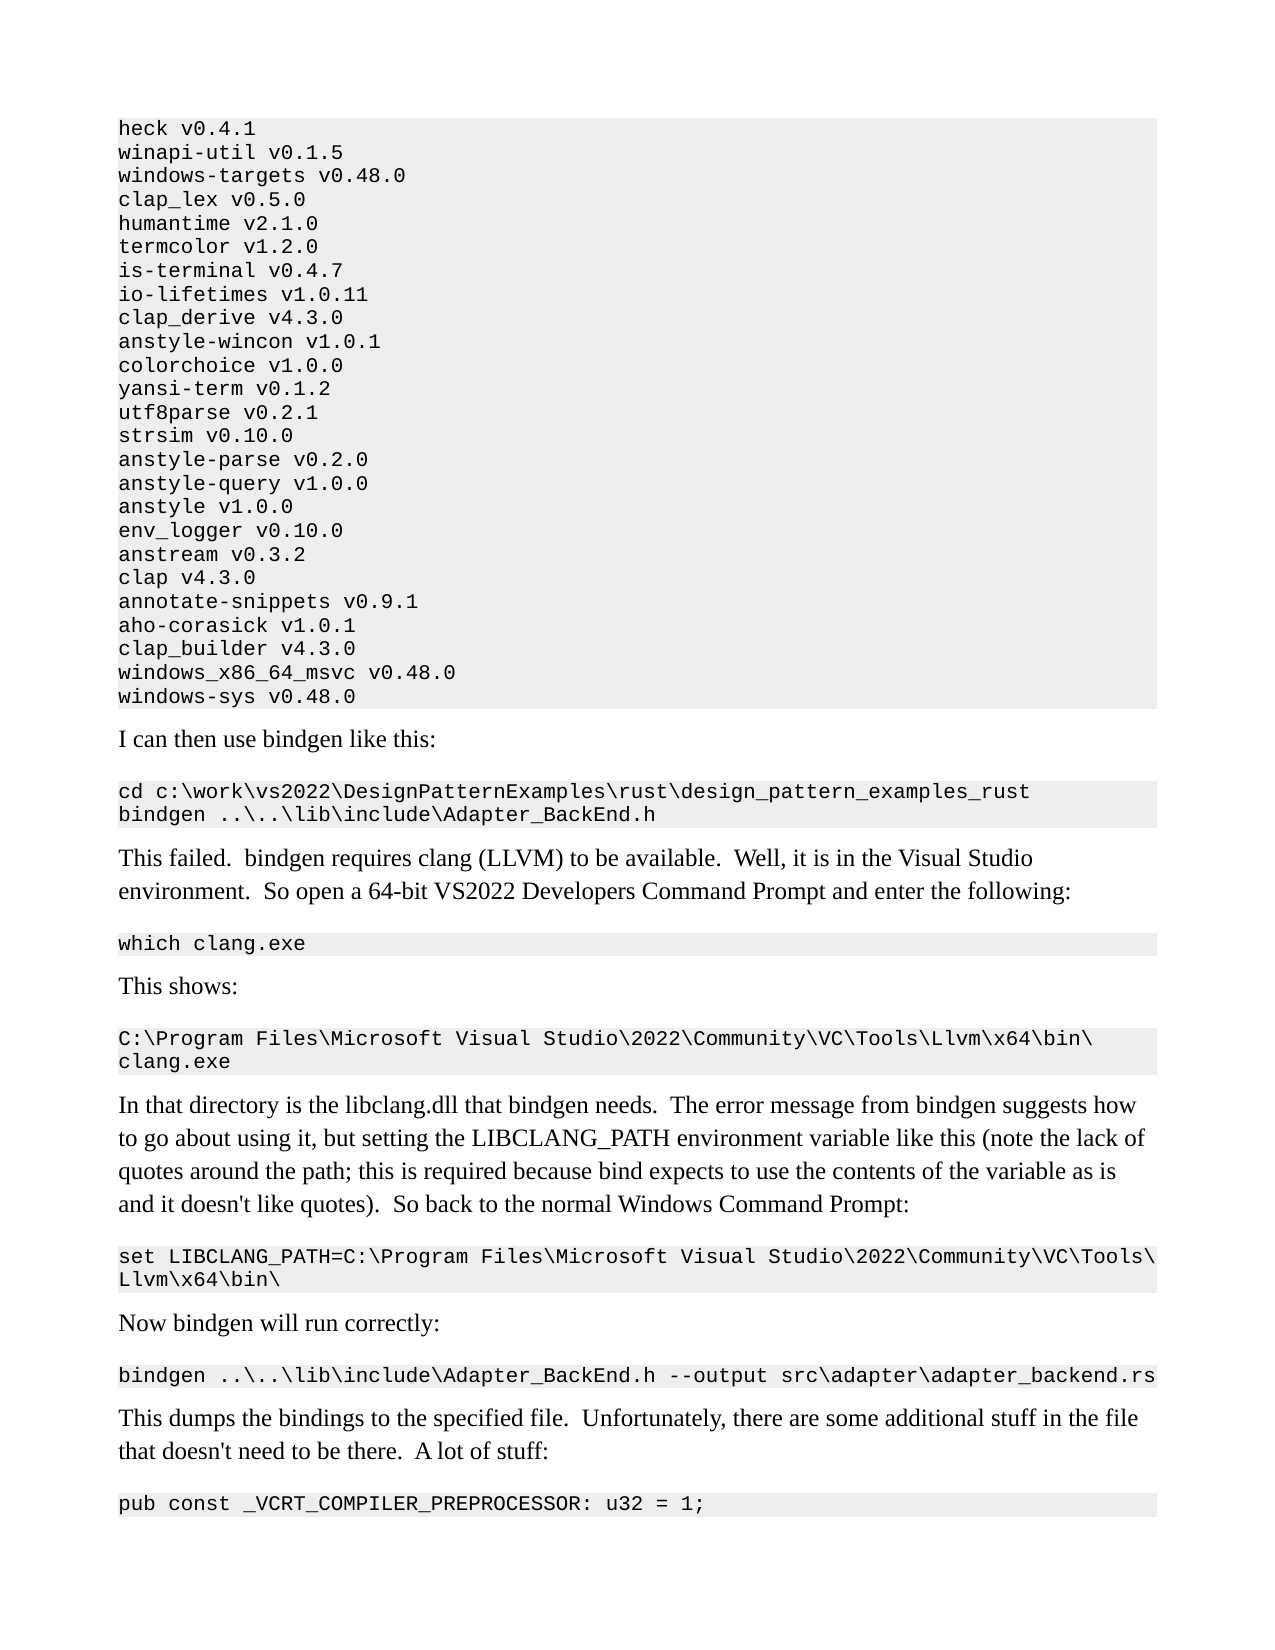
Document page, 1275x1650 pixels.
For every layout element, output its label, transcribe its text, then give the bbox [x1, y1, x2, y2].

text termcolor v1.2.0 [118, 236, 1157, 260]
text In that directory is the libclang.dll that bindgen needs. The error message from bindgen suggests how to go about using it, but setting the LIBCLANG_PATH environment variable like this (note the lack of quotes around the path; this is required because bind expects to use the contents of the variable as is and it doesn't like quotes). So back to the normal Windows Command Prompt: [118, 1090, 1157, 1218]
text env_logger v0.10.0 [118, 520, 1157, 544]
text anstyle-parse v0.2.0 [118, 449, 1157, 473]
text clap v4.3.0 [118, 567, 1157, 591]
text Now bindgen will run correctly: [118, 1308, 1157, 1337]
text which clang.exe [118, 933, 1157, 956]
text clap_derive v4.3.0 [118, 307, 1157, 331]
text windows_x86_64_msvc v0.48.0 [118, 662, 1157, 686]
text io-lifetimes v1.0.11 [118, 284, 1157, 307]
text utf8parse v0.2.1 [118, 402, 1157, 426]
text windows-sys v0.48.0 [118, 686, 1157, 709]
text anstyle v1.0.0 [118, 496, 1157, 520]
text pub const _VCRT_COMPILER_PREPROCESSOR: u32 = 1; [118, 1493, 1157, 1517]
text cd c:\work\vs2022\DesignPatternExamples\rust\design_pattern_examples_rust [118, 781, 1157, 804]
text bindgen ..\..\lib\include\Adapter_BackEnd.h --output src\adapter\adapter_backend.rs [118, 1365, 1157, 1388]
text I can then use bindgen like this: [118, 724, 1157, 753]
text anstream v0.3.2 [118, 544, 1157, 567]
text clap_builder v4.3.0 [118, 638, 1157, 662]
text clap_lex v0.5.0 [118, 189, 1157, 213]
text This shows: [118, 971, 1157, 1000]
text bindgen ..\..\lib\include\Adapter_BackEnd.h [118, 804, 1157, 828]
text heck v0.4.1 [118, 118, 1157, 142]
text C:\Program Files\Microsoft Visual Studio\2022\Community\VC\Tools\Llvm\x64\bin\clang.exe [118, 1028, 1157, 1075]
text yansi-term v0.1.2 [118, 378, 1157, 402]
text aho-corasick v1.0.1 [118, 615, 1157, 638]
text winapi-util v0.1.5 [118, 142, 1157, 165]
text This failed. bindgen requires clang (LLVM) to be available. Well, it is in the Visual Studio environment. So open a 64-bit VS2022 Developers Command Prompt and enter the following: [118, 843, 1157, 905]
text This dumps the bindings to the specified file. Unfortunately, there are some additional stuff in the file that doesn't need to be there. A lot of stuff: [118, 1403, 1157, 1465]
text annotate-snippets v0.9.1 [118, 591, 1157, 615]
text colorchoice v1.0.0 [118, 354, 1157, 378]
text anstyle-query v1.0.0 [118, 473, 1157, 496]
text set LIBCLANG_PATH=C:\Program Files\Microsoft Visual Studio\2022\Community\VC\Tools\Llvm\x64\bin\ [118, 1246, 1157, 1293]
text windows-targets v0.48.0 [118, 165, 1157, 189]
text anstyle-wincon v1.0.1 [118, 331, 1157, 354]
text strsim v0.10.0 [118, 426, 1157, 449]
text is-terminal v0.4.7 [118, 260, 1157, 284]
text humantime v2.1.0 [118, 213, 1157, 236]
